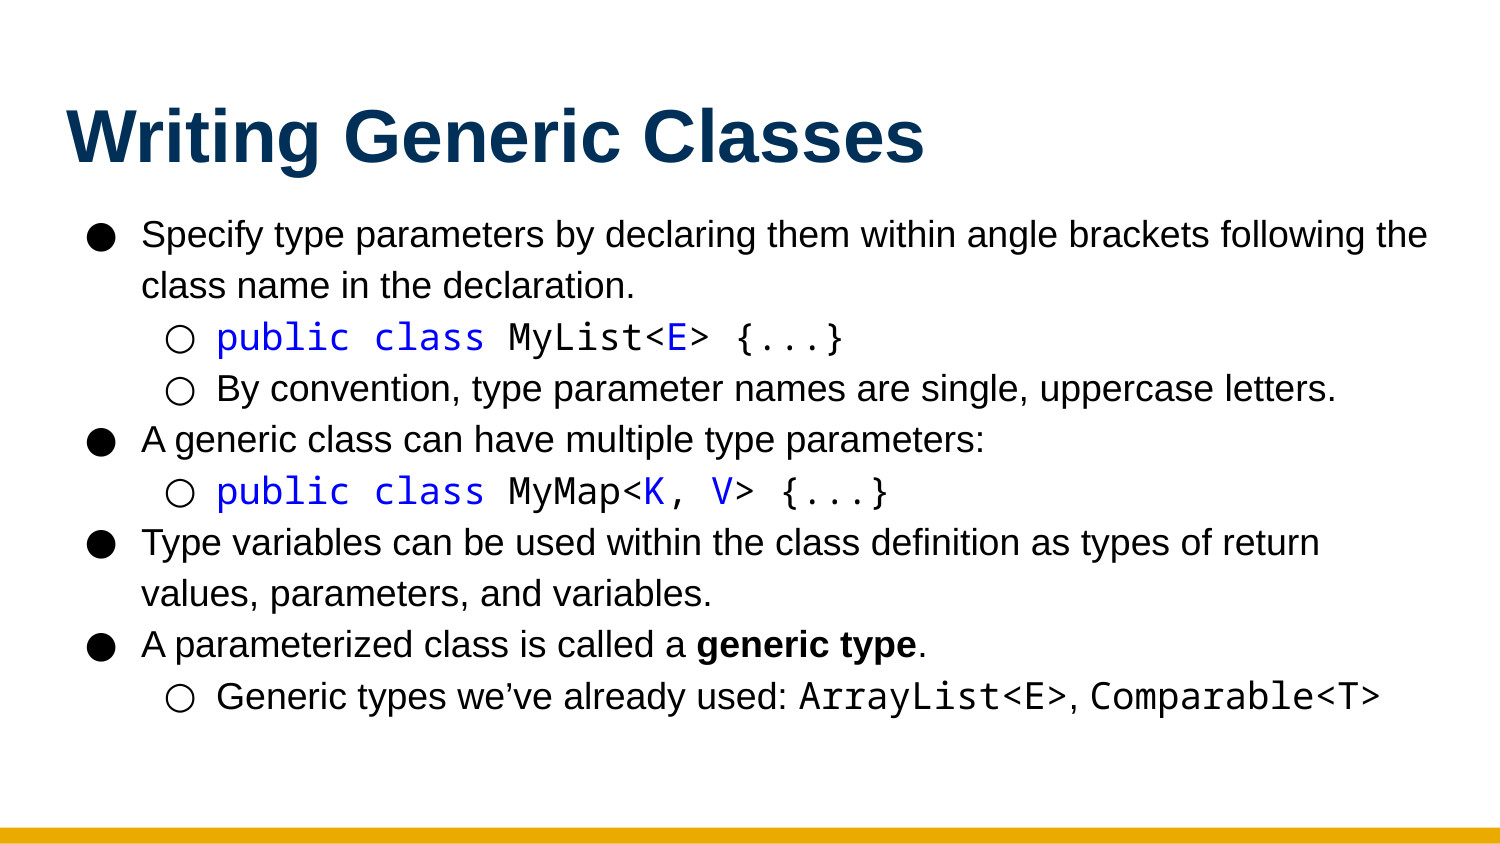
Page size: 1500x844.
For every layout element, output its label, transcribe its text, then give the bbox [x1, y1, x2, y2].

title Writing Generic Classes [51, 72, 1449, 189]
text_box Specify type parameters by declaring them within angle brackets following the class name in the declaration. public class MyList<E> {...} By convention, type parameter names are single, uppercase letters. A generic class can have multiple type parameters: public class MyMap<K, V> {...} Type variables can be used within the class definition as types of return values, parameters, and variables. A parameterized class is called a generic type. Generic types we’ve already used: ArrayList<E>, Comparable<T> [51, 189, 1449, 789]
